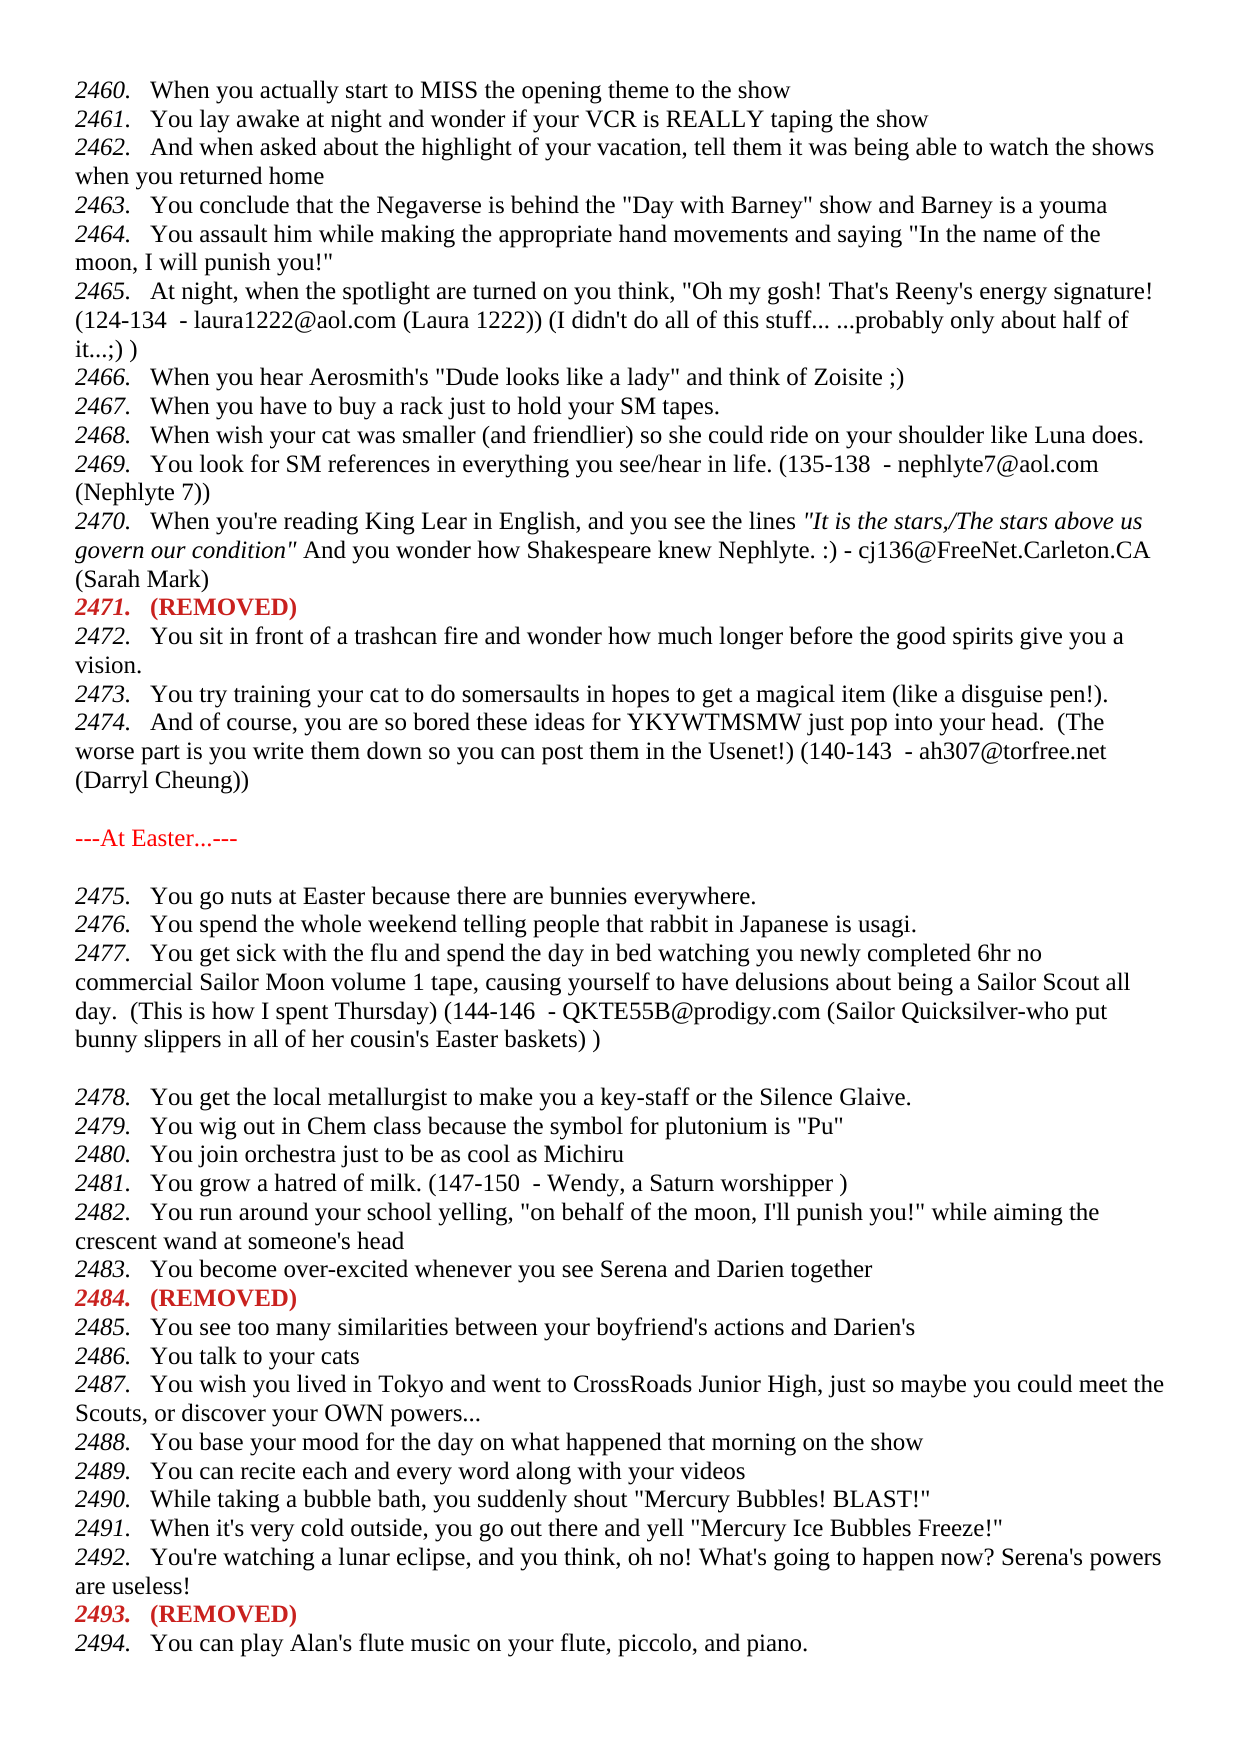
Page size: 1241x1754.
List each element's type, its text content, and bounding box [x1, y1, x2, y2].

list You become over-excited whenever you see Serena and Darien together [75, 1254, 1165, 1283]
list You look for SM references in everything you see/hear in life. (135-138 - nephlyte7@aol.com (Nephlyte 7)) [75, 449, 1165, 506]
list (REMOVED) [75, 1599, 1165, 1628]
list You conclude that the Negaverse is behind the "Day with Barney" show and Barney is a youma [75, 190, 1165, 219]
list When it's very cold outside, you go out there and yell "Mercury Ice Bubbles Freeze!" [75, 1513, 1165, 1542]
list You get the local metallurgist to make you a key-staff or the Silence Glaive. [75, 1082, 1165, 1111]
list (REMOVED) [75, 1283, 1165, 1312]
list (REMOVED) [75, 592, 1165, 621]
list You lay awake at night and wonder if your VCR is REALLY taping the show [75, 104, 1165, 132]
list While taking a bubble bath, you suddenly shout "Mercury Bubbles! BLAST!" [75, 1484, 1165, 1513]
list You join orchestra just to be as cool as Michiru [75, 1139, 1165, 1168]
list You wig out in Chem class because the symbol for plutonium is "Pu" [75, 1111, 1165, 1139]
list And of course, you are so bored these ideas for YKYWTMSMW just pop into your head. (The worse part is you write them down so you can post them in the Usenet!) (140-143 - ah307@torfree.net (Darryl Cheung)) [75, 707, 1165, 794]
list You can recite each and every word along with your videos [75, 1456, 1165, 1484]
list You wish you lived in Tokyo and went to CrossRoads Junior High, just so maybe you could meet the Scouts, or discover your OWN powers... [75, 1369, 1165, 1427]
text ---At Easter...--- [75, 823, 1165, 852]
list You run around your school yelling, "on behalf of the moon, I'll punish you!" while aiming the crescent wand at someone's head [75, 1197, 1165, 1254]
list At night, when the spotlight are turned on you think, "Oh my gosh! That's Reeny's energy signature! (124-134 - laura1222@aol.com (Laura 1222)) (I didn't do all of this stuff... ...probably only about half of it...;) ) [75, 276, 1165, 362]
list When you hear Aerosmith's "Dude looks like a lady" and think of Zoisite ;) [75, 362, 1165, 391]
list And when asked about the highlight of your vacation, tell them it was being able to watch the shows when you returned home [75, 132, 1165, 190]
list You're watching a lunar eclipse, and you think, oh no! What's going to happen now? Serena's powers are useless! [75, 1542, 1165, 1599]
list You go nuts at Easter because there are bunnies everywhere. [75, 881, 1165, 909]
list When you have to buy a rack just to hold your SM tapes. [75, 391, 1165, 420]
list When you're reading King Lear in English, and you see the lines "It is the stars,/The stars above us govern our condition" And you wonder how Shakespeare knew Nephlyte. :) - cj136@FreeNet.Carleton.CA (Sarah Mark) [75, 506, 1165, 592]
list You sit in front of a trashcan fire and wonder how much longer before the good spirits give you a vision. [75, 621, 1165, 679]
list You grow a hatred of milk. (147-150 - Wendy, a Saturn worshipper ) [75, 1168, 1165, 1197]
list You spend the whole weekend telling people that rabbit in Japanese is usagi. [75, 909, 1165, 938]
list You try training your cat to do somersaults in hopes to get a magical item (like a disguise pen!). [75, 679, 1165, 707]
list You assault him while making the appropriate hand movements and saying "In the name of the moon, I will punish you!" [75, 219, 1165, 276]
list You base your mood for the day on what happened that morning on the show [75, 1427, 1165, 1456]
list You talk to your cats [75, 1341, 1165, 1369]
list You get sick with the flu and spend the day in bed watching you newly completed 6hr no commercial Sailor Moon volume 1 tape, causing yourself to have delusions about being a Sailor Scout all day. (This is how I spent Thursday) (144-146 - QKTE55B@prodigy.com (Sailor Quicksilver-who put bunny slippers in all of her cousin's Easter baskets) ) [75, 938, 1165, 1082]
list When you actually start to MISS the opening theme to the show [75, 75, 1165, 104]
list You see too many similarities between your boyfriend's actions and Darien's [75, 1312, 1165, 1341]
list When wish your cat was smaller (and friendlier) so she could ride on your shoulder like Luna does. [75, 420, 1165, 449]
list You can play Alan's flute music on your flute, piccolo, and piano. [75, 1628, 1165, 1657]
